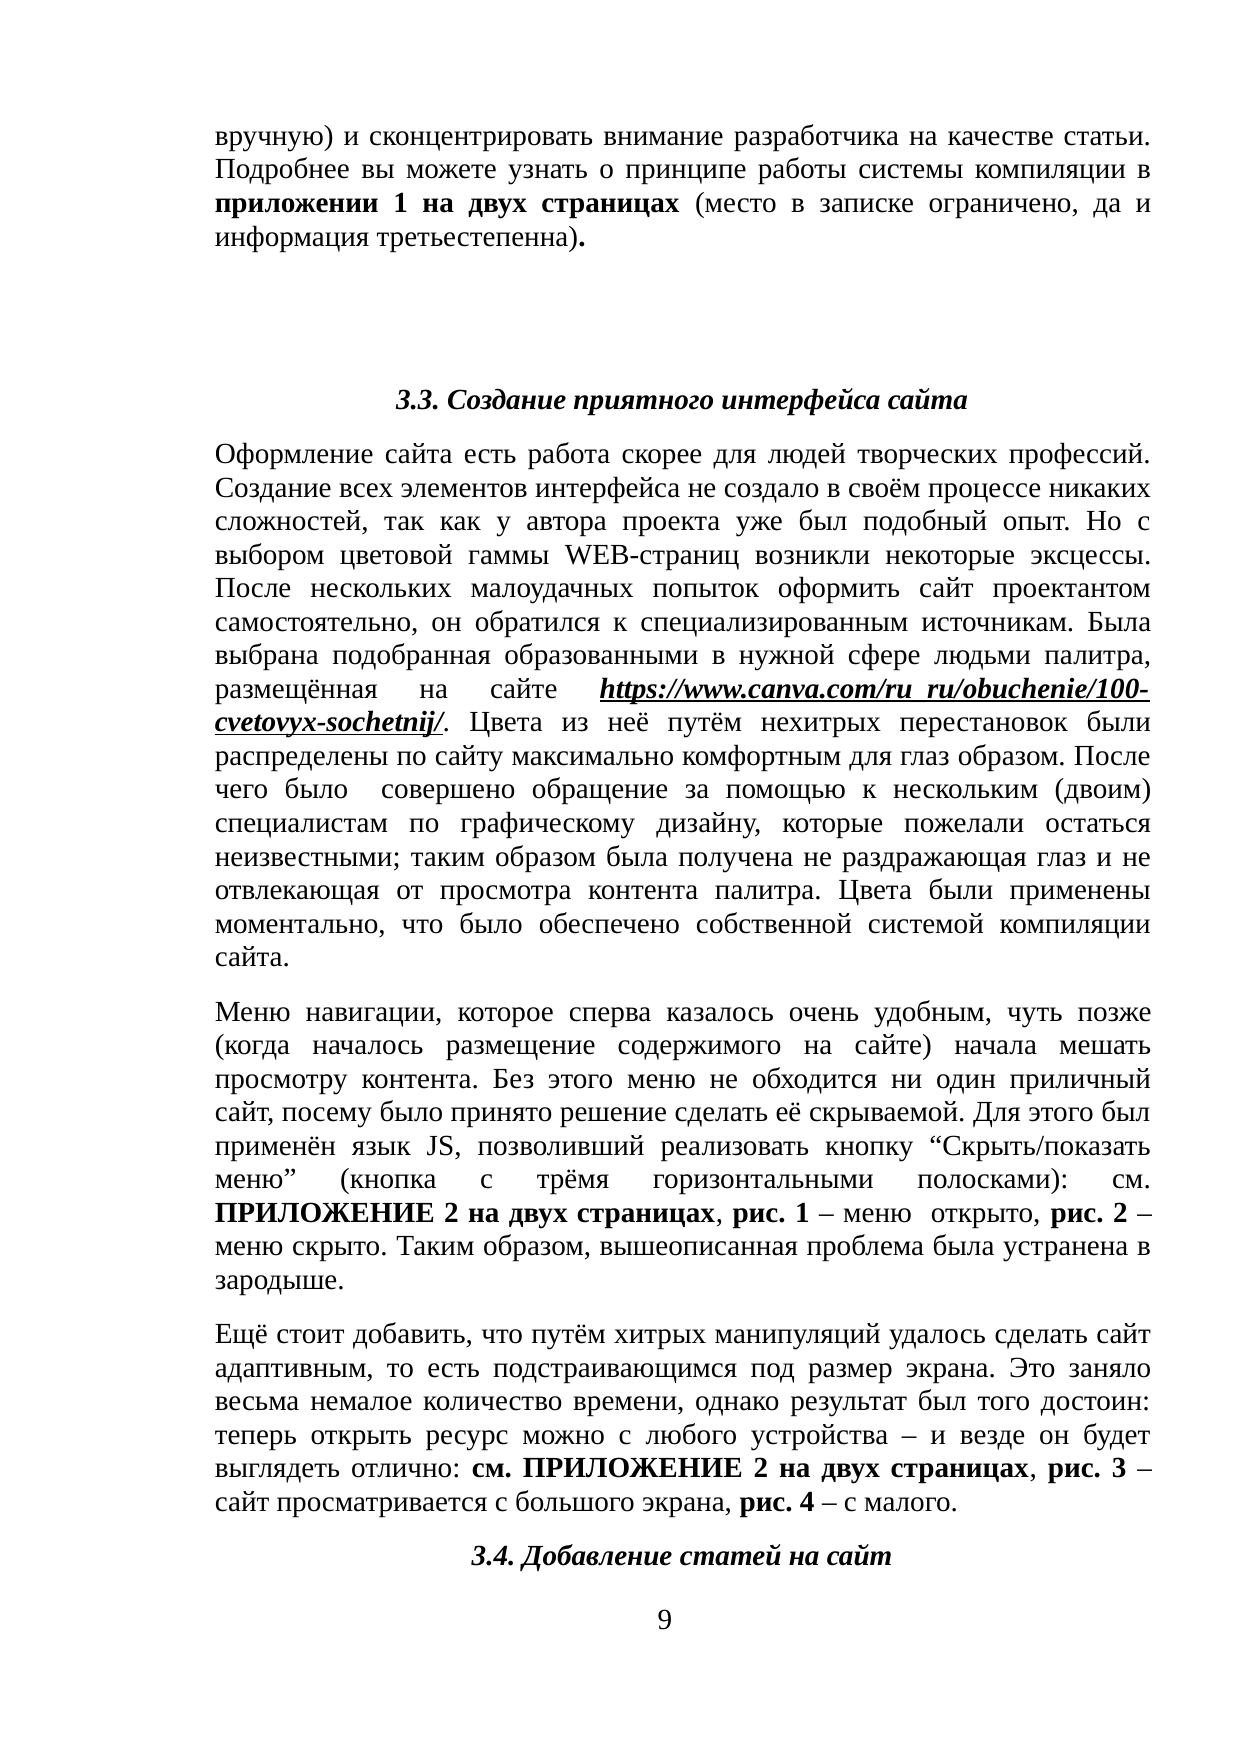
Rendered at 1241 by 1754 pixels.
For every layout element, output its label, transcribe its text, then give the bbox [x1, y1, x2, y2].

text вручную) и сконцентрировать внимание разработчика на качестве статьи. Подробнее вы можете узнать о принципе работы системы компиляции в приложении 1 на двух страницах (место в записке ограничено, да и информация третьестепенна). [214, 118, 1152, 252]
text Меню навигации, которое сперва казалось очень удобным, чуть позже (когда началось размещение содержимого на сайте) начала мешать просмотру контента. Без этого меню не обходится ни один приличный сайт, посему было принято решение сделать её скрываемой. Для этого был применён язык JS, позволивший реализовать кнопку “Скрыть/показать меню” (кнопка с трёмя горизонтальными полосками): см. ПРИЛОЖЕНИЕ 2 на двух страницах, рис. 1 – меню открыто, рис. 2 – меню скрыто. Таким образом, вышеописанная проблема была устранена в зародыше. [214, 994, 1152, 1296]
text Оформление сайта есть работа скорее для людей творческих профессий. Создание всех элементов интерфейса не создало в своём процессе никаких сложностей, так как у автора проекта уже был подобный опыт. Но с выбором цветовой гаммы WEB-страниц возникли некоторые эксцессы. После нескольких малоудачных попыток оформить сайт проектантом самостоятельно, он обратился к специализированным источникам. Была выбрана подобранная образованными в нужной сфере людьми палитра, размещённая на сайте https://www.canva.com/ru_ru/obuchenie/100-cvetovyx-sochetnij/. Цвета из неё путём нехитрых перестановок были распределены по сайту максимально комфортным для глаз образом. После чего было совершено обращение за помощью к нескольким (двоим) специалистам по графическому дизайну, которые пожелали остаться неизвестными; таким образом была получена не раздражающая глаз и не отвлекающая от просмотра контента палитра. Цвета были применены моментально, что было обеспечено собственной системой компиляции сайта. [214, 436, 1152, 973]
text 3.4. Добавление статей на сайт [214, 1538, 1152, 1572]
text 3.3. Создание приятного интерфейса сайта [214, 382, 1152, 415]
text Ещё стоит добавить, что путём хитрых манипуляций удалось сделать сайт адаптивным, то есть подстраивающимся под размер экрана. Это заняло весьма немалое количество времени, однако результат был того достоин: теперь открыть ресурс можно с любого устройства – и везде он будет выглядеть отлично: см. ПРИЛОЖЕНИЕ 2 на двух страницах, рис. 3 – сайт просматривается с большого экрана, рис. 4 – с малого. [214, 1316, 1152, 1518]
